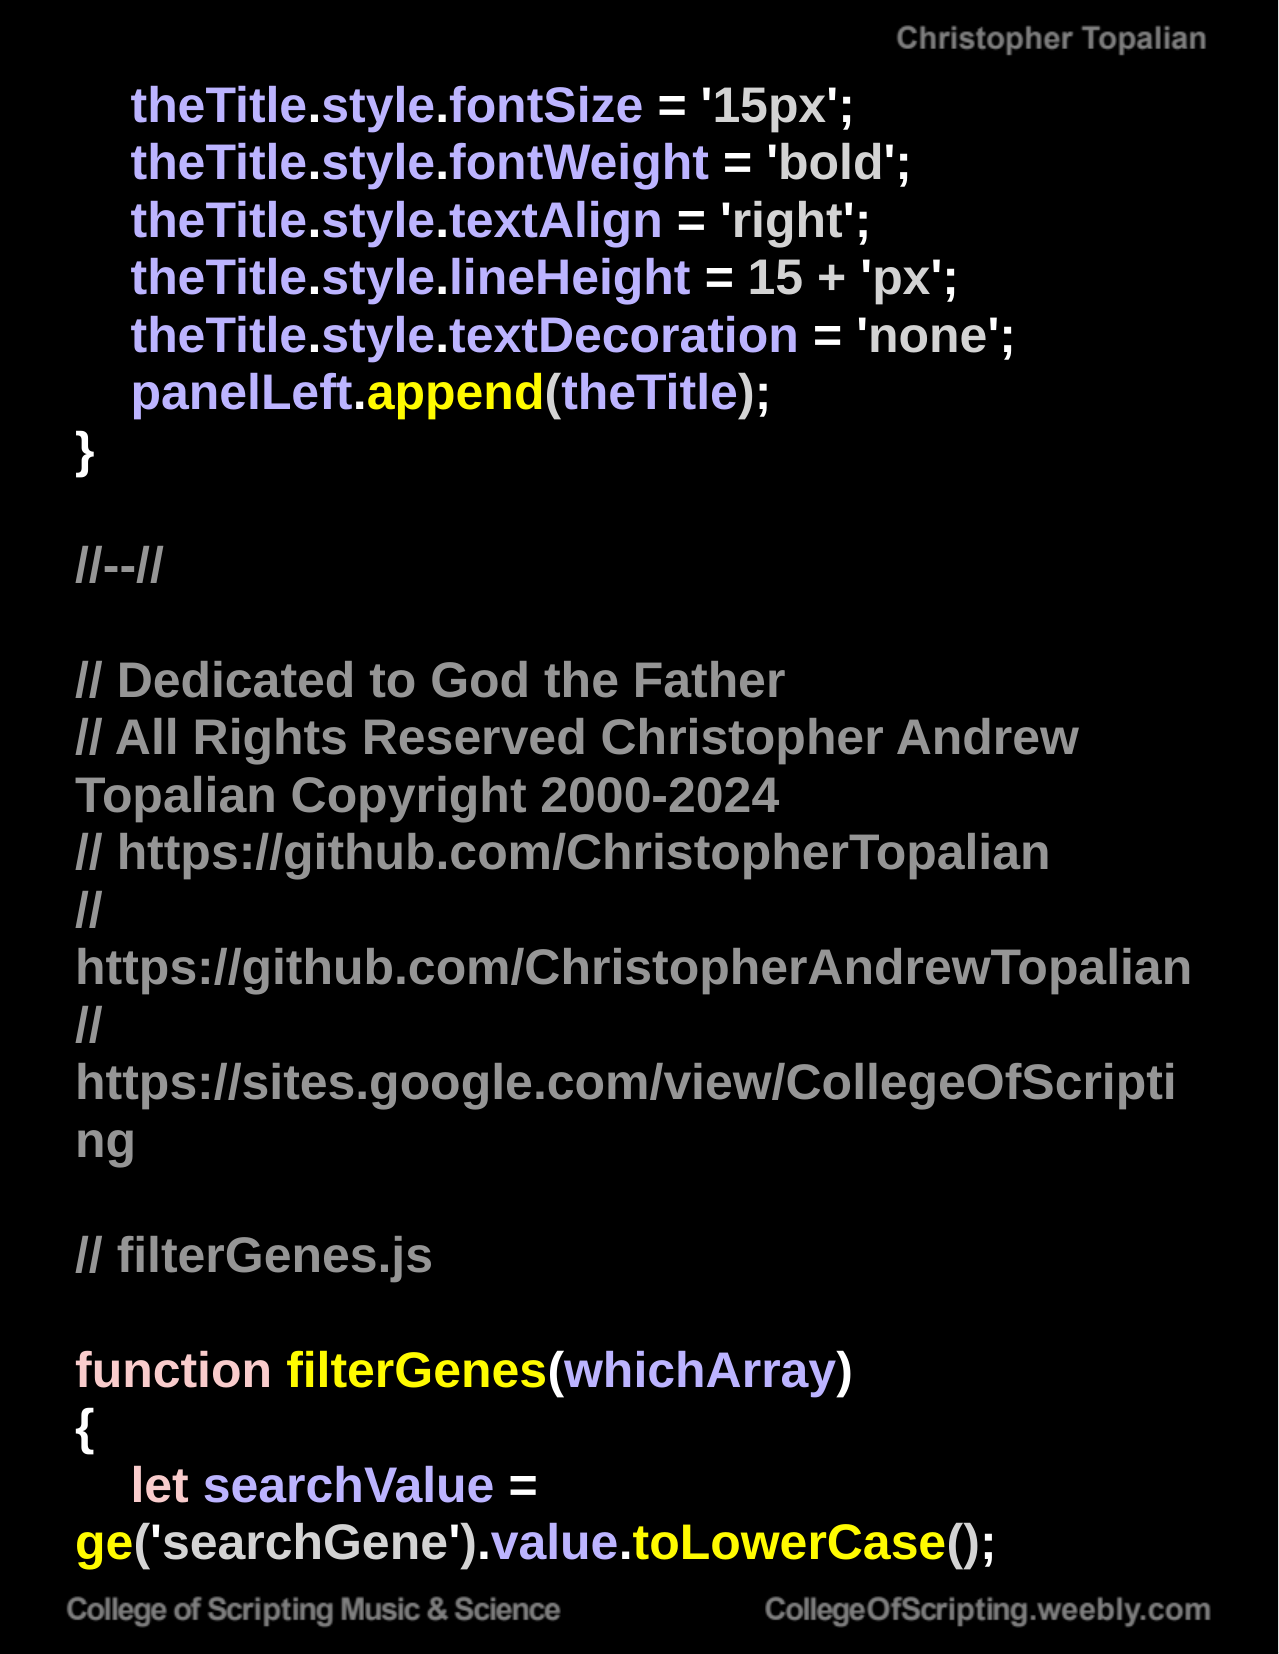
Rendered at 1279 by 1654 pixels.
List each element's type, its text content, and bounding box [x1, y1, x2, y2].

text function filterGenes(whichArray) [75, 1340, 1203, 1397]
text theTitle.style.fontWeight = 'bold'; [75, 132, 1203, 190]
text // https://github.com/ChristopherAndrewTopalian [75, 880, 1203, 995]
text { [75, 1397, 1203, 1455]
text theTitle.style.fontSize = '15px'; [75, 75, 1203, 132]
text // https://sites.google.com/view/CollegeOfScripting [75, 995, 1203, 1167]
text } [75, 420, 1203, 477]
text let searchValue = ge('searchGene').value.toLowerCase(); [75, 1455, 1203, 1570]
text // https://github.com/ChristopherTopalian [75, 822, 1203, 880]
text theTitle.style.lineHeight = 15 + 'px'; [75, 247, 1203, 305]
text // All Rights Reserved Christopher Andrew Topalian Copyright 2000-2024 [75, 707, 1203, 822]
text theTitle.style.textDecoration = 'none'; [75, 305, 1203, 362]
text //--// [75, 535, 1203, 592]
text panelLeft.append(theTitle); [75, 362, 1203, 420]
text theTitle.style.textAlign = 'right'; [75, 190, 1203, 247]
text // Dedicated to God the Father [75, 650, 1203, 707]
text // filterGenes.js [75, 1225, 1203, 1282]
